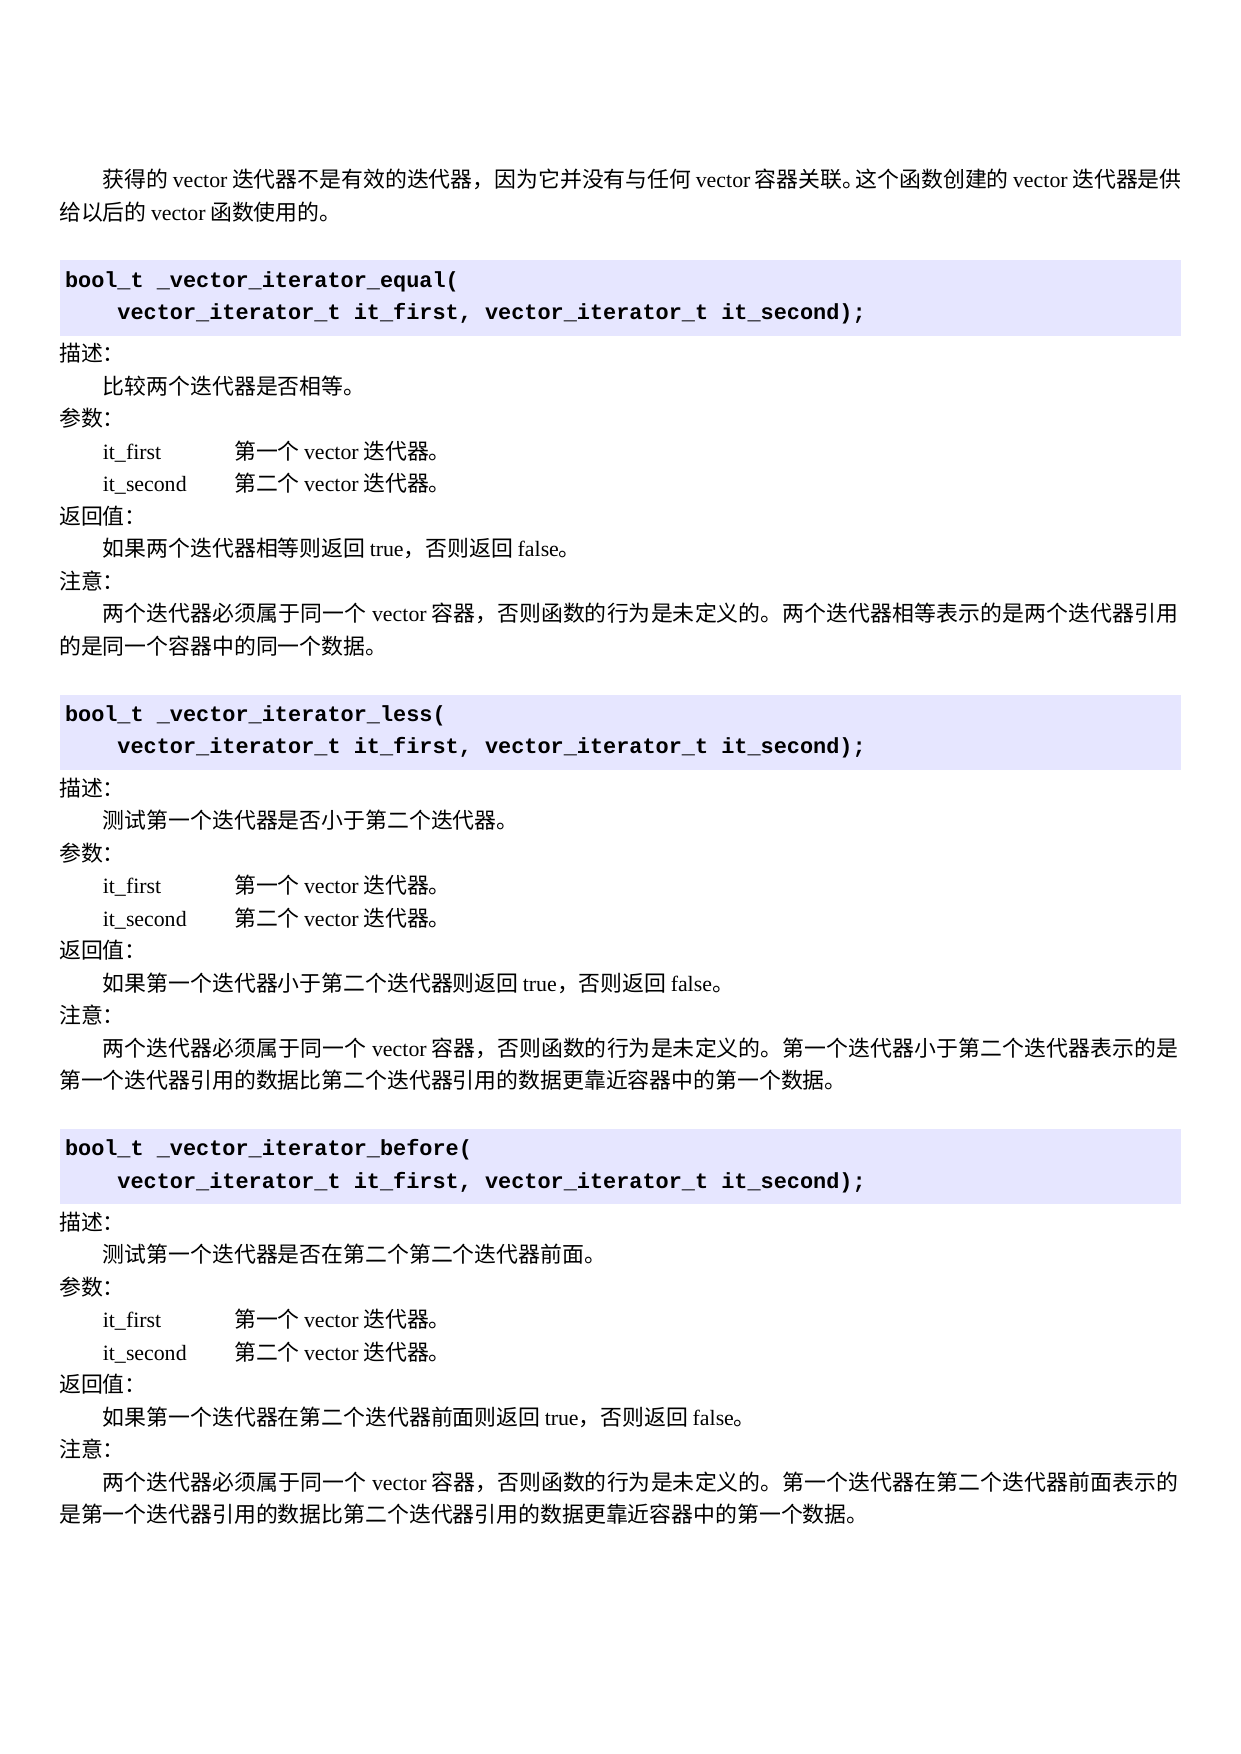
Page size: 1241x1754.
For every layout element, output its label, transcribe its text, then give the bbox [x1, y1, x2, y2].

table_header bool_t _vector_iterator_less( vector_iterator_t it_first, vector_iterator_t it_second); [60, 695, 1181, 770]
text 获得的vector迭代器不是有效的迭代器，因为它并没有与任何vector容器关联。这个函数创建的vector迭代器是供给以后的vector函数使用的。 [59, 162, 1181, 227]
text 如果第一个迭代器小于第二个迭代器则返回true，否则返回false。 [59, 965, 1181, 998]
text it_first 第一个vector迭代器。 [59, 433, 1181, 466]
text 测试第一个迭代器是否在第二个第二个迭代器前面。 [59, 1237, 1181, 1269]
text 如果两个迭代器相等则返回true，否则返回false。 [59, 531, 1181, 563]
text it_second 第二个vector迭代器。 [59, 900, 1181, 933]
text 描述： [59, 337, 1181, 368]
table_header bool_t _vector_iterator_before( vector_iterator_t it_first, vector_iterator_t it_second); [60, 1129, 1181, 1204]
text 两个迭代器必须属于同一个vector容器，否则函数的行为是未定义的。第一个迭代器小于第二个迭代器表示的是第一个迭代器引用的数据比第二个迭代器引用的数据更靠近容器中的第一个数据。 [59, 1030, 1181, 1095]
text 注意： [59, 563, 1181, 596]
text 测试第一个迭代器是否小于第二个迭代器。 [59, 803, 1181, 835]
text 两个迭代器必须属于同一个vector容器，否则函数的行为是未定义的。两个迭代器相等表示的是两个迭代器引用的是同一个容器中的同一个数据。 [59, 596, 1181, 661]
text 注意： [59, 998, 1181, 1030]
text 描述： [59, 1205, 1181, 1237]
text 参数： [59, 1269, 1181, 1302]
text 描述： [59, 771, 1181, 803]
text 注意： [59, 1432, 1181, 1464]
text it_second 第二个vector迭代器。 [59, 1334, 1181, 1367]
text it_first 第一个vector迭代器。 [59, 868, 1181, 900]
table_header bool_t _vector_iterator_equal( vector_iterator_t it_first, vector_iterator_t it_second); [60, 260, 1181, 336]
text 两个迭代器必须属于同一个vector容器，否则函数的行为是未定义的。第一个迭代器在第二个迭代器前面表示的是第一个迭代器引用的数据比第二个迭代器引用的数据更靠近容器中的第一个数据。 [59, 1464, 1181, 1529]
text 参数： [59, 401, 1181, 433]
text 比较两个迭代器是否相等。 [59, 368, 1181, 401]
text 如果第一个迭代器在第二个迭代器前面则返回true，否则返回false。 [59, 1399, 1181, 1432]
text 参数： [59, 835, 1181, 868]
text 返回值： [59, 933, 1181, 965]
text 返回值： [59, 498, 1181, 531]
text 返回值： [59, 1367, 1181, 1399]
text it_first 第一个vector迭代器。 [59, 1302, 1181, 1334]
text it_second 第二个vector迭代器。 [59, 466, 1181, 498]
